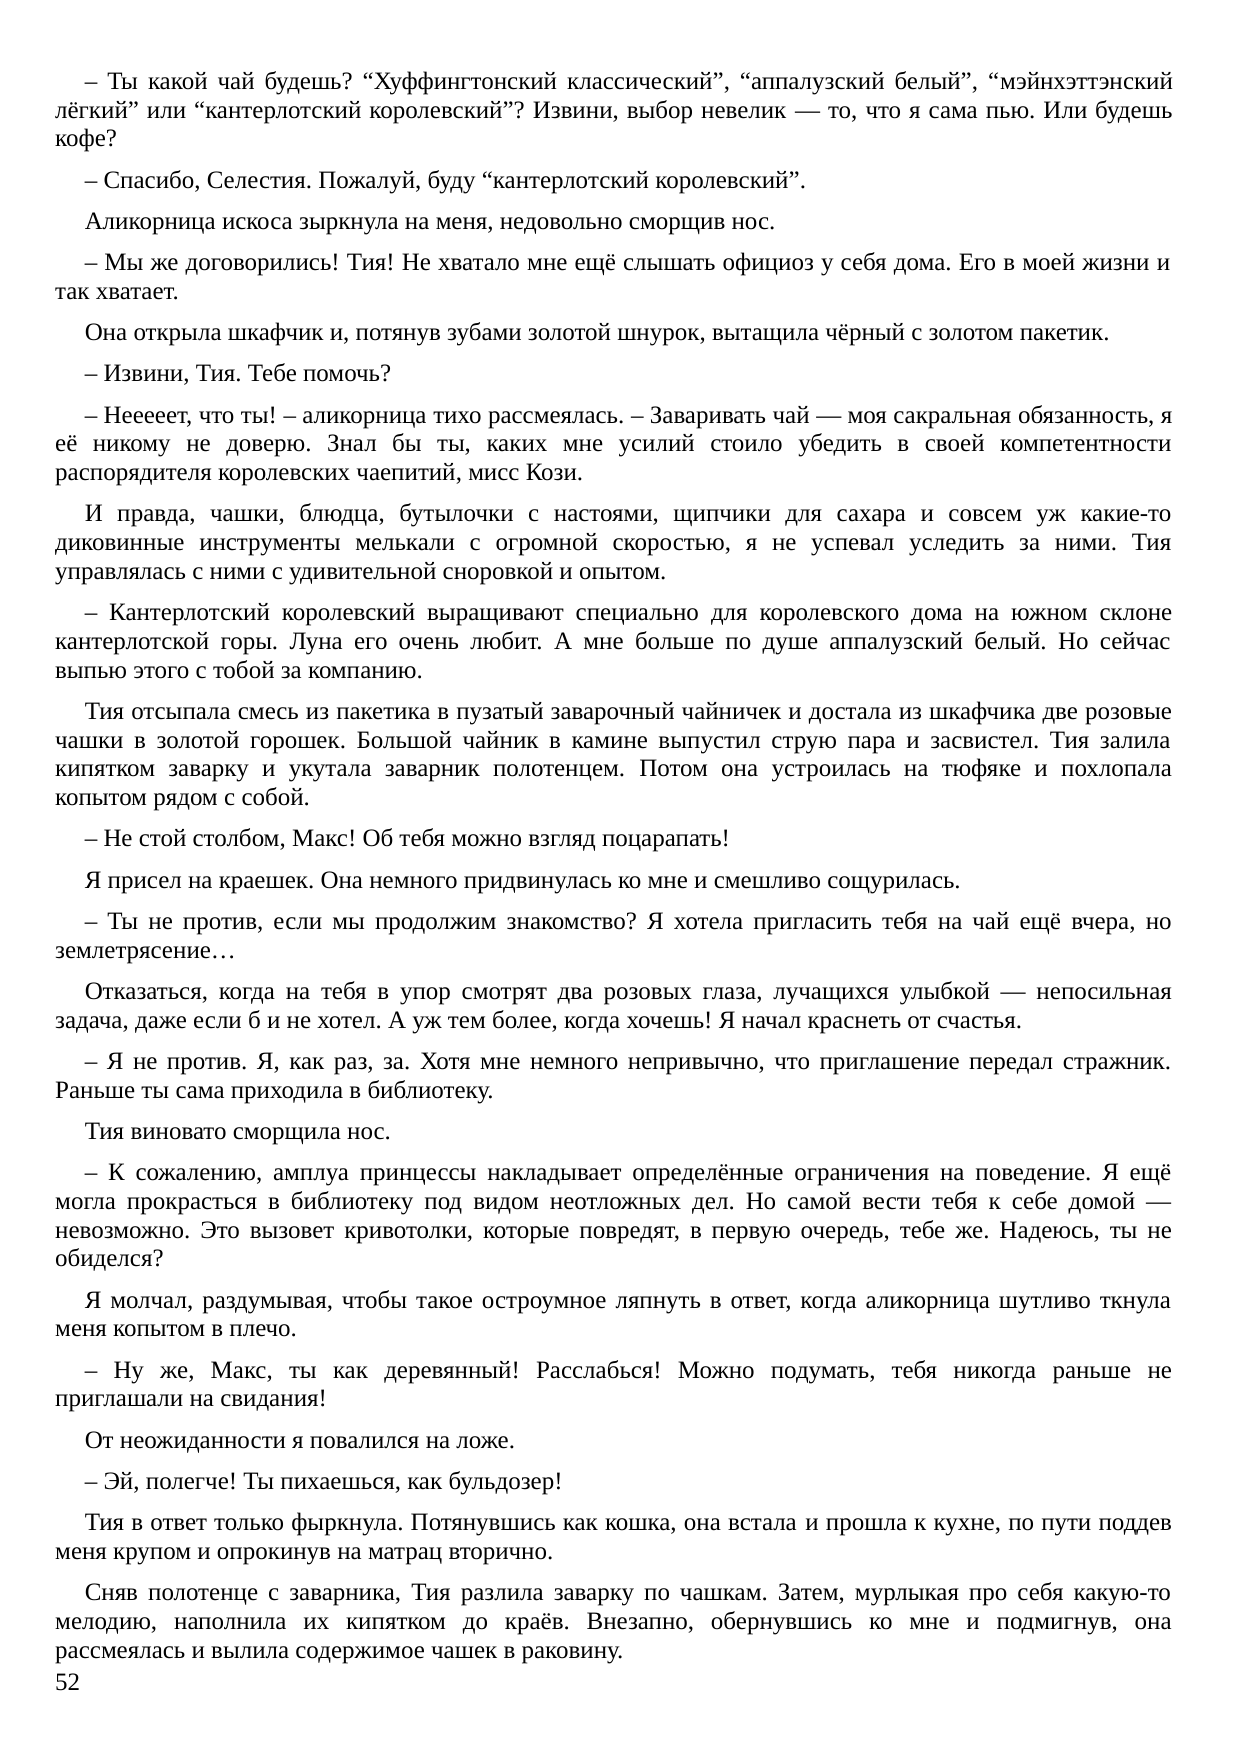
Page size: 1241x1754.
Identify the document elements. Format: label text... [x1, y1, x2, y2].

text – Извини, Тия. Тебе помочь? [55, 358, 1173, 387]
text Аликорница искоса зыркнула на меня, недовольно сморщив нос. [55, 206, 1173, 235]
text Сняв полотенце с заварника, Тия разлила заварку по чашкам. Затем, мурлыкая про себя какую-то мелодию, наполнила их кипятком до краёв. Внезапно, обернувшись ко мне и подмигнув, она рассмеялась и вылила содержимое чашек в раковину. [55, 1577, 1173, 1663]
text – Эй, полегче! Ты пихаешься, как бульдозер! [55, 1466, 1173, 1495]
text Тия виновато сморщила нос. [55, 1116, 1173, 1145]
text – К сожалению, амплуа принцессы накладывает определённые ограничения на поведение. Я ещё могла прокрасться в библиотеку под видом неотложных дел. Но самой вести тебя к себе домой — невозможно. Это вызовет кривотолки, которые повредят, в первую очередь, тебе же. Надеюсь, ты не обиделся? [55, 1157, 1173, 1272]
text От неожиданности я повалился на ложе. [55, 1425, 1173, 1453]
text – Кантерлотский королевский выращивают специально для королевского дома на южном склоне кантерлотской горы. Луна его очень любит. А мне больше по душе аппалузский белый. Но сейчас выпью этого с тобой за компанию. [55, 597, 1173, 683]
text – Я не против. Я, как раз, за. Хотя мне немного непривычно, что приглашение передал стражник. Раньше ты сама приходила в библиотеку. [55, 1046, 1173, 1103]
text – Не стой столбом, Макс! Об тебя можно взгляд поцарапать! [55, 823, 1173, 852]
text Я присел на краешек. Она немного придвинулась ко мне и смешливо сощурилась. [55, 865, 1173, 893]
text – Мы же договорились! Тия! Не хватало мне ещё слышать официоз у себя дома. Его в моей жизни и так хватает. [55, 247, 1173, 305]
text Тия в ответ только фыркнула. Потянувшись как кошка, она встала и прошла к кухне, по пути поддев меня крупом и опрокинув на матрац вторично. [55, 1507, 1173, 1565]
text Отказаться, когда на тебя в упор смотрят два розовых глаза, лучащихся улыбкой — непосильная задача, даже если б и не хотел. А уж тем более, когда хочешь! Я начал краснеть от счастья. [55, 976, 1173, 1033]
text – Ты какой чай будешь? “Хуффингтонский классический”, “аппалузский белый”, “мэйнхэттэнский лёгкий” или “кантерлотский королевский”? Извини, выбор невелик — то, что я сама пью. Или будешь кофе? [55, 66, 1173, 152]
text – Ну же, Макс, ты как деревянный! Расслабься! Можно подумать, тебя никогда раньше не приглашали на свидания! [55, 1355, 1173, 1412]
text И правда, чашки, блюдца, бутылочки с настоями, щипчики для сахара и совсем уж какие-то диковинные инструменты мелькали с огромной скоростью, я не успевал уследить за ними. Тия управлялась с ними с удивительной сноровкой и опытом. [55, 498, 1173, 585]
text – Ты не против, если мы продолжим знакомство? Я хотела пригласить тебя на чай ещё вчера, но землетрясение… [55, 906, 1173, 963]
text Я молчал, раздумывая, чтобы такое остроумное ляпнуть в ответ, когда аликорница шутливо ткнула меня копытом в плечо. [55, 1285, 1173, 1342]
text – Нееееет, что ты! – аликорница тихо рассмеялась. – Заваривать чай — моя сакральная обязанность, я её никому не доверю. Знал бы ты, каких мне усилий стоило убедить в своей компетентности распорядителя королевских чаепитий, мисс Кози. [55, 400, 1173, 486]
text – Спасибо, Селестия. Пожалуй, буду “кантерлотский королевский”. [55, 165, 1173, 193]
text Она открыла шкафчик и, потянув зубами золотой шнурок, вытащила чёрный с золотом пакетик. [55, 317, 1173, 346]
text Тия отсыпала смесь из пакетика в пузатый заварочный чайничек и достала из шкафчика две розовые чашки в золотой горошек. Большой чайник в камине выпустил струю пара и засвистел. Тия залила кипятком заварку и укутала заварник полотенцем. Потом она устроилась на тюфяке и похлопала копытом рядом с собой. [55, 696, 1173, 811]
